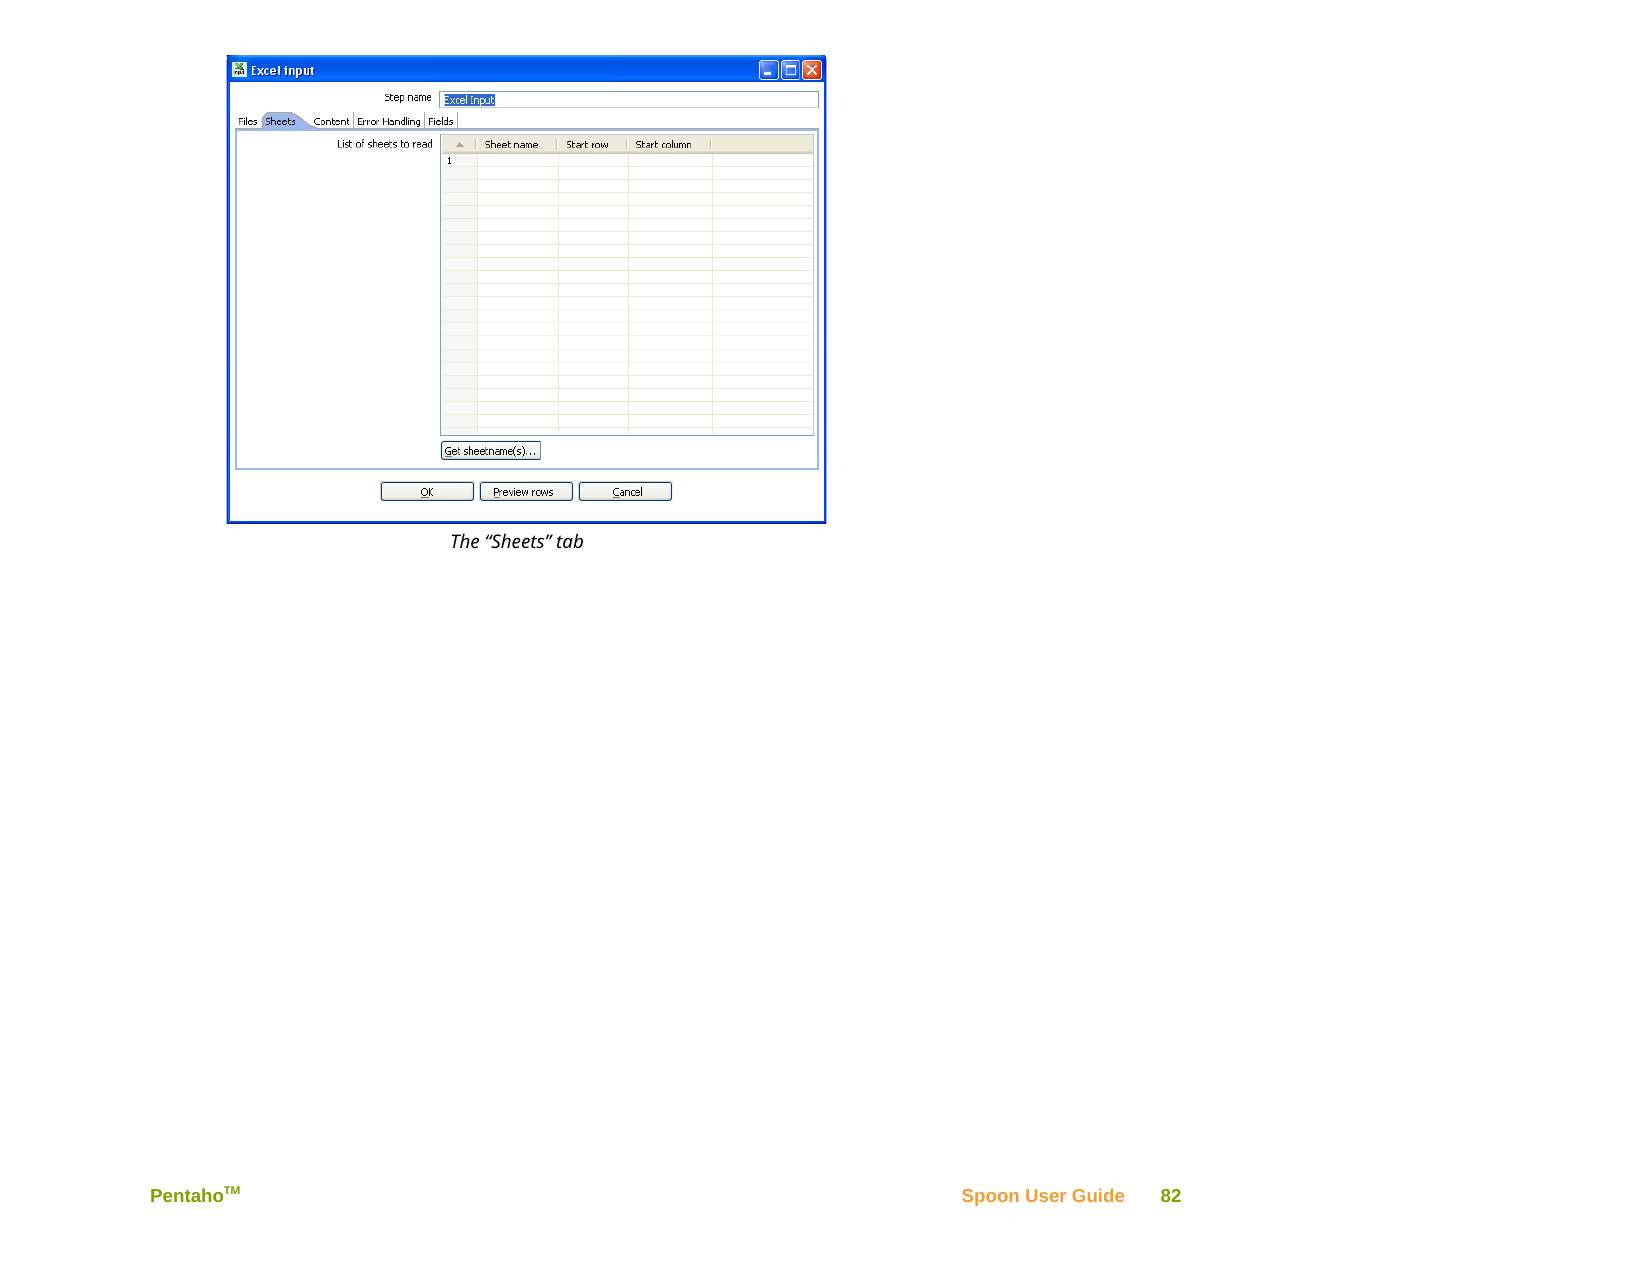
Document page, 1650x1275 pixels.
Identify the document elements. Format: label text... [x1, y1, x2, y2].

text The “Sheets” tab [225, 45, 1500, 554]
picture [226, 55, 827, 524]
